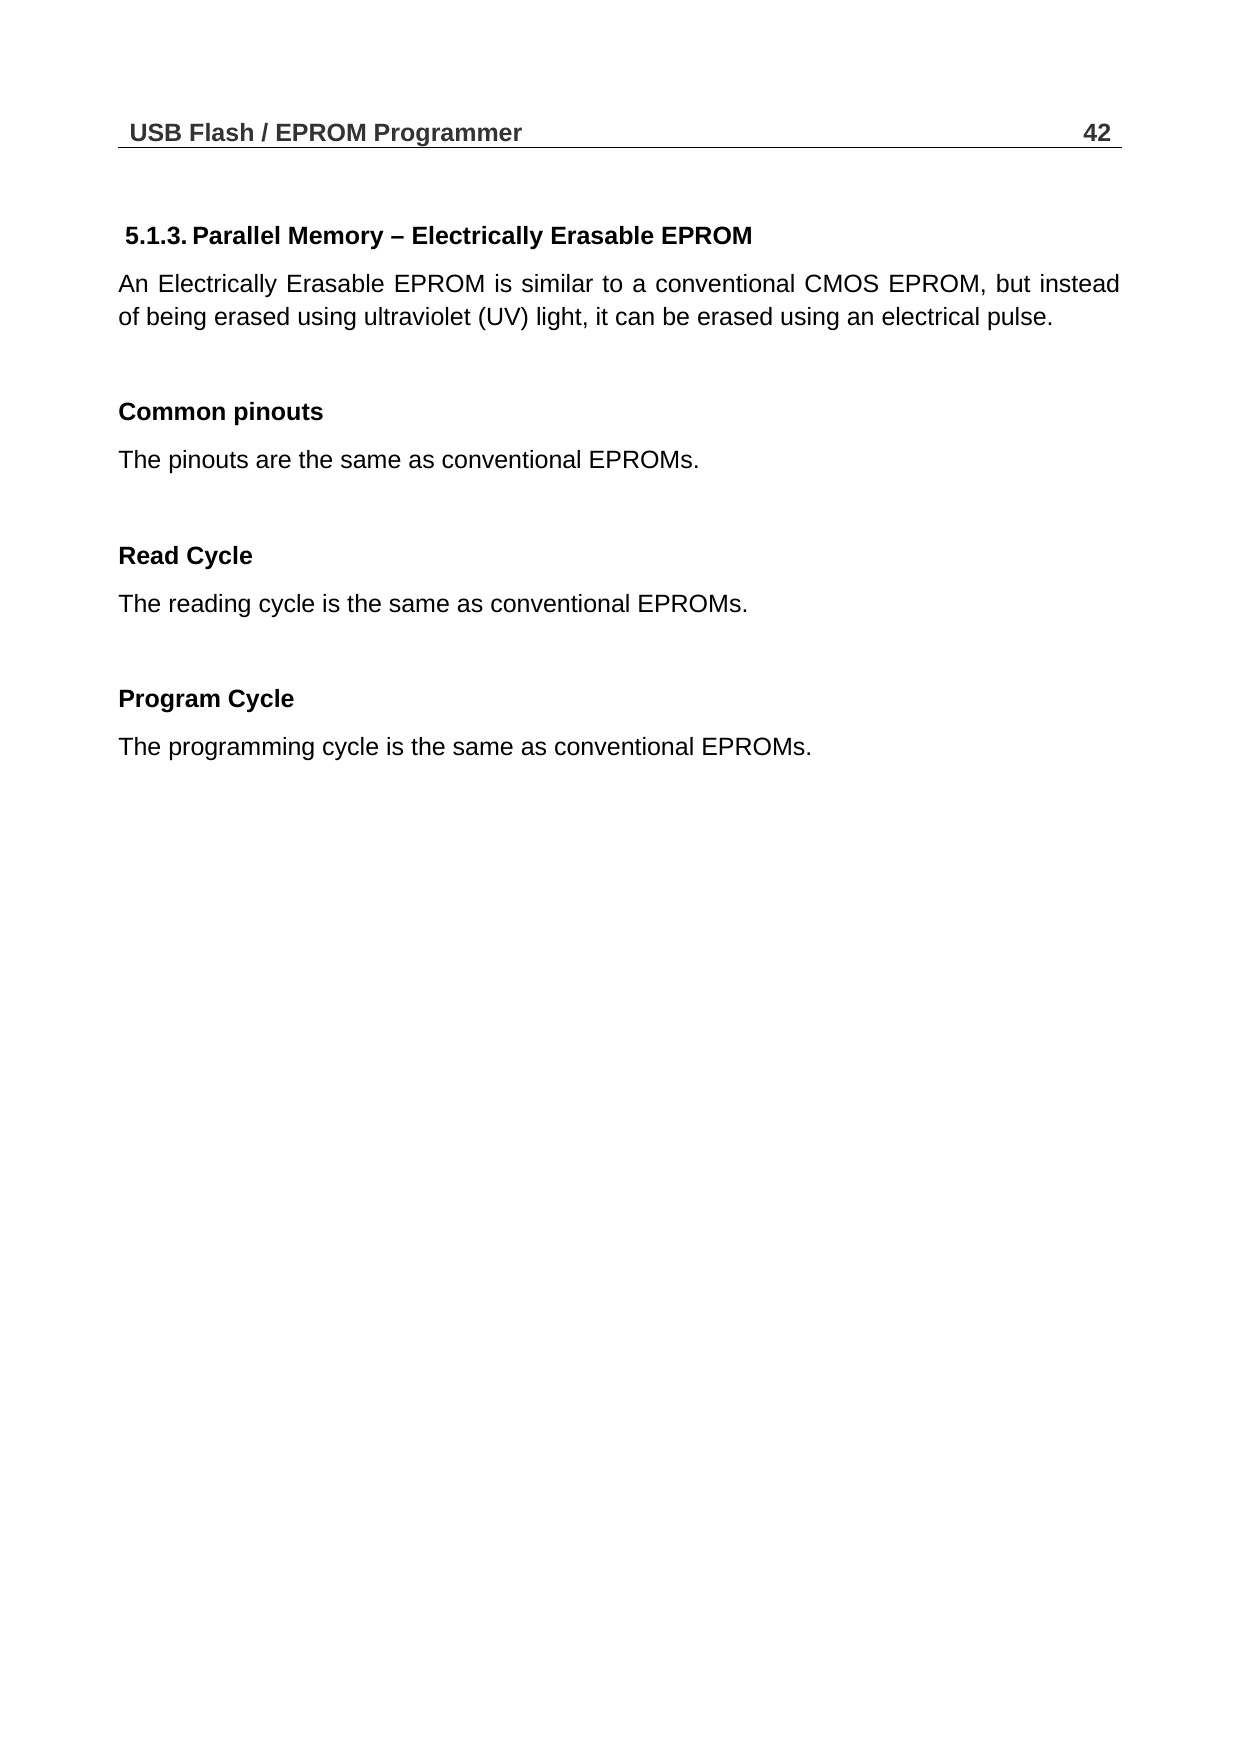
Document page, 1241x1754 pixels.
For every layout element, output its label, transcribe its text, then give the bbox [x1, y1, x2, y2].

text Read Cycle [118, 541, 1122, 569]
text The pinouts are the same as conventional EPROMs. [118, 445, 1122, 474]
text The reading cycle is the same as conventional EPROMs. [118, 589, 1122, 617]
subtitle Parallel Memory – Electrically Erasable EPROM [118, 221, 1122, 250]
text Program Cycle [118, 684, 1122, 713]
text Common pinouts [118, 397, 1122, 426]
text The programming cycle is the same as conventional EPROMs. [118, 732, 1122, 761]
text An Electrically Erasable EPROM is similar to a conventional CMOS EPROM, but instead of being erased using ultraviolet (UV) light, it can be erased using an electrical pulse. [118, 269, 1122, 331]
